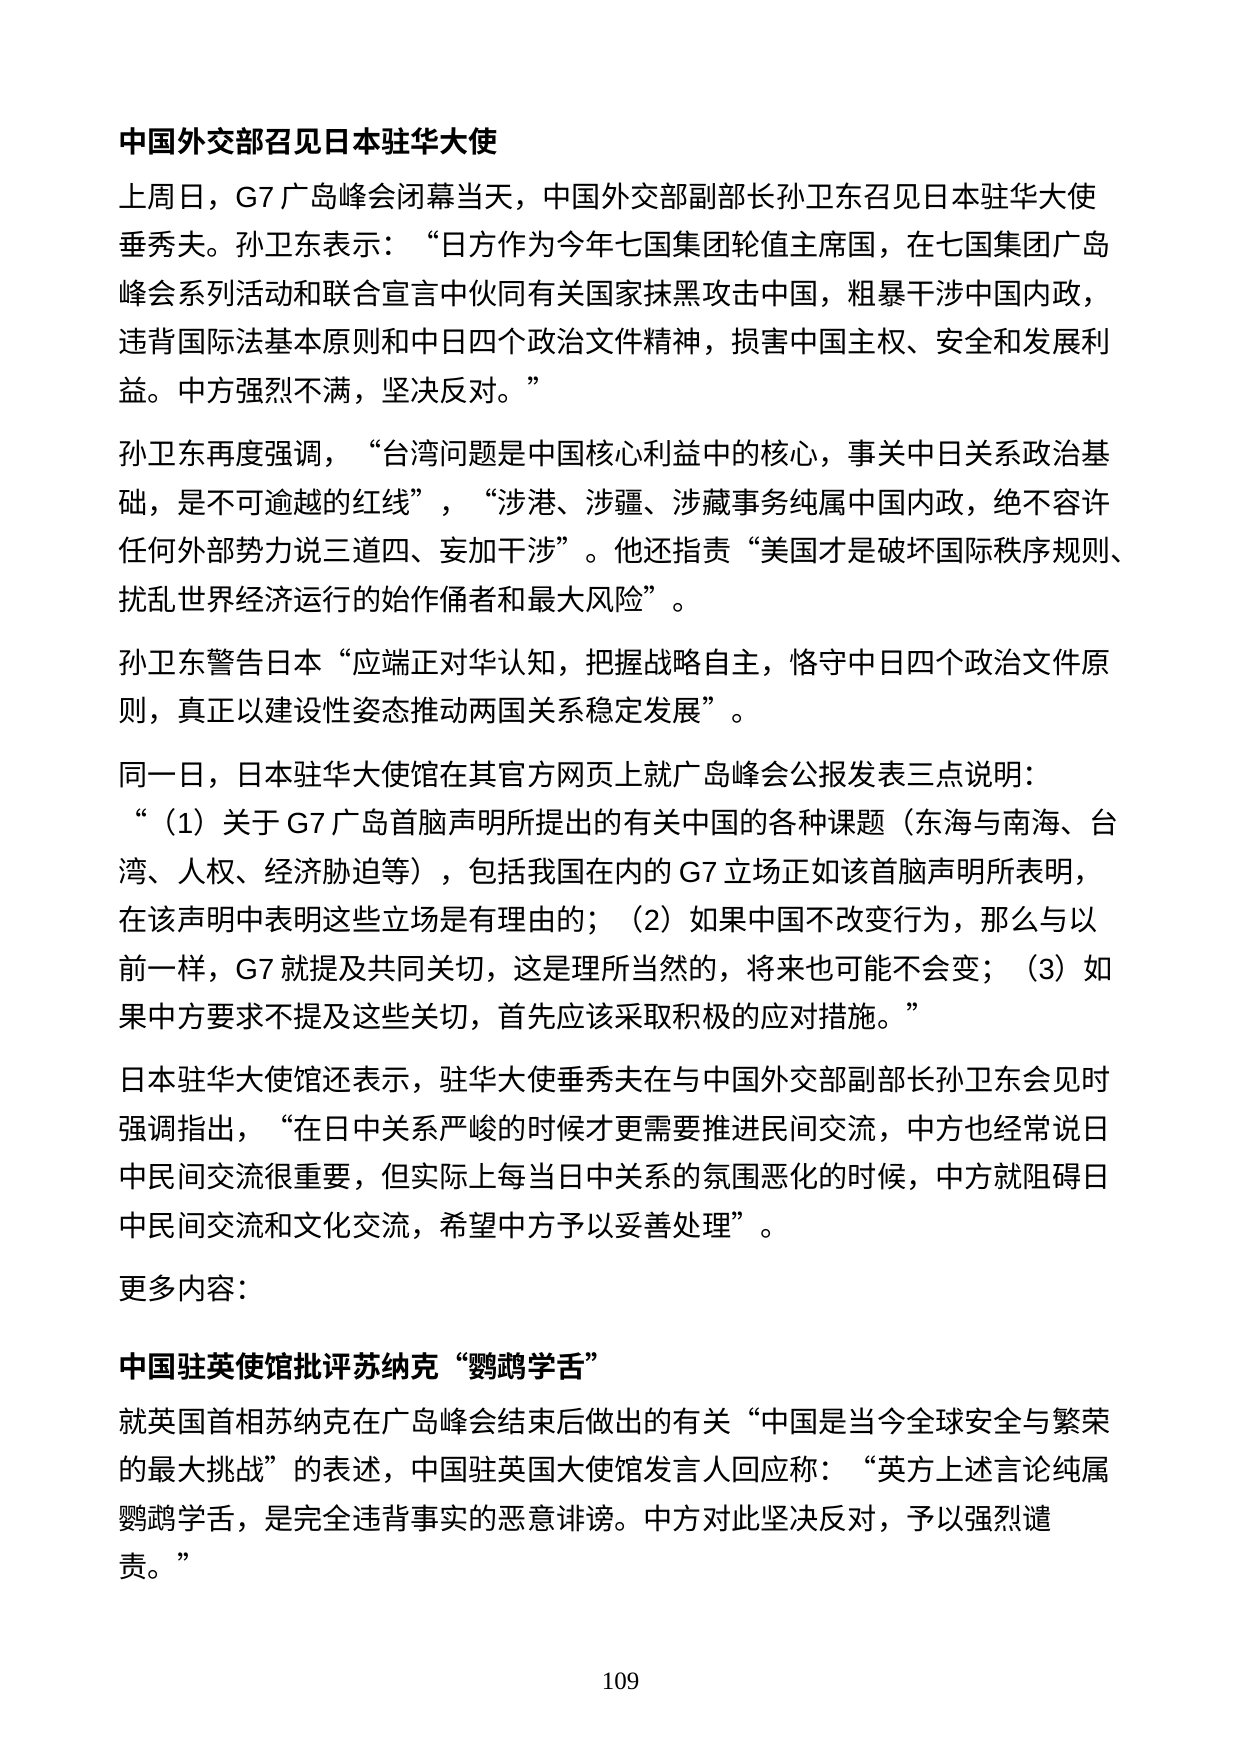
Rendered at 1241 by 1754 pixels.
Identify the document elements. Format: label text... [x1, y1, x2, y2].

subtitle 中国驻英使馆批评苏纳克“鹦鹉学舌” [118, 1343, 1122, 1386]
subtitle 中国外交部召见日本驻华大使 [118, 118, 1122, 161]
text 孙卫东再度强调，“台湾问题是中国核心利益中的核心，事关中日关系政治基础，是不可逾越的红线”，“涉港、涉疆、涉藏事务纯属中国内政，绝不容许任何外部势力说三道四、妄加干涉”。他还指责“美国才是破坏国际秩序规则、扰乱世界经济运行的始作俑者和最大风险”。 [118, 431, 1122, 618]
text 日本驻华大使馆还表示，驻华大使垂秀夫在与中国外交部副部长孙卫东会见时强调指出，“在日中关系严峻的时候才更需要推进民间交流，中方也经常说日中民间交流很重要，但实际上每当日中关系的氛围恶化的时候，中方就阻碍日中民间交流和文化交流，希望中方予以妥善处理”。 [118, 1057, 1122, 1245]
text 就英国首相苏纳克在广岛峰会结束后做出的有关“中国是当今全球安全与繁荣的最大挑战”的表述，中国驻英国大使馆发言人回应称：“英方上述言论纯属鹦鹉学舌，是完全违背事实的恶意诽谤。中方对此坚决反对，予以强烈谴责。” [118, 1398, 1122, 1586]
text 同一日，日本驻华大使馆在其官方网页上就广岛峰会公报发表三点说明：“（1）关于G7广岛首脑声明所提出的有关中国的各种课题（东海与南海、台湾、人权、经济胁迫等），包括我国在内的G7立场正如该首脑声明所表明，在该声明中表明这些立场是有理由的；（2）如果中国不改变行为，那么与以前一样，G7就提及共同关切，这是理所当然的，将来也可能不会变；（3）如果中方要求不提及这些关切，首先应该采取积极的应对措施。” [118, 751, 1122, 1036]
text 更多内容： [118, 1266, 1122, 1308]
text 上周日，G7广岛峰会闭幕当天，中国外交部副部长孙卫东召见日本驻华大使垂秀夫。孙卫东表示：“日方作为今年七国集团轮值主席国，在七国集团广岛峰会系列活动和联合宣言中伙同有关国家抹黑攻击中国，粗暴干涉中国内政，违背国际法基本原则和中日四个政治文件精神，损害中国主权、安全和发展利益。中方强烈不满，坚决反对。” [118, 173, 1122, 410]
text 孙卫东警告日本“应端正对华认知，把握战略自主，恪守中日四个政治文件原则，真正以建设性姿态推动两国关系稳定发展”。 [118, 639, 1122, 730]
